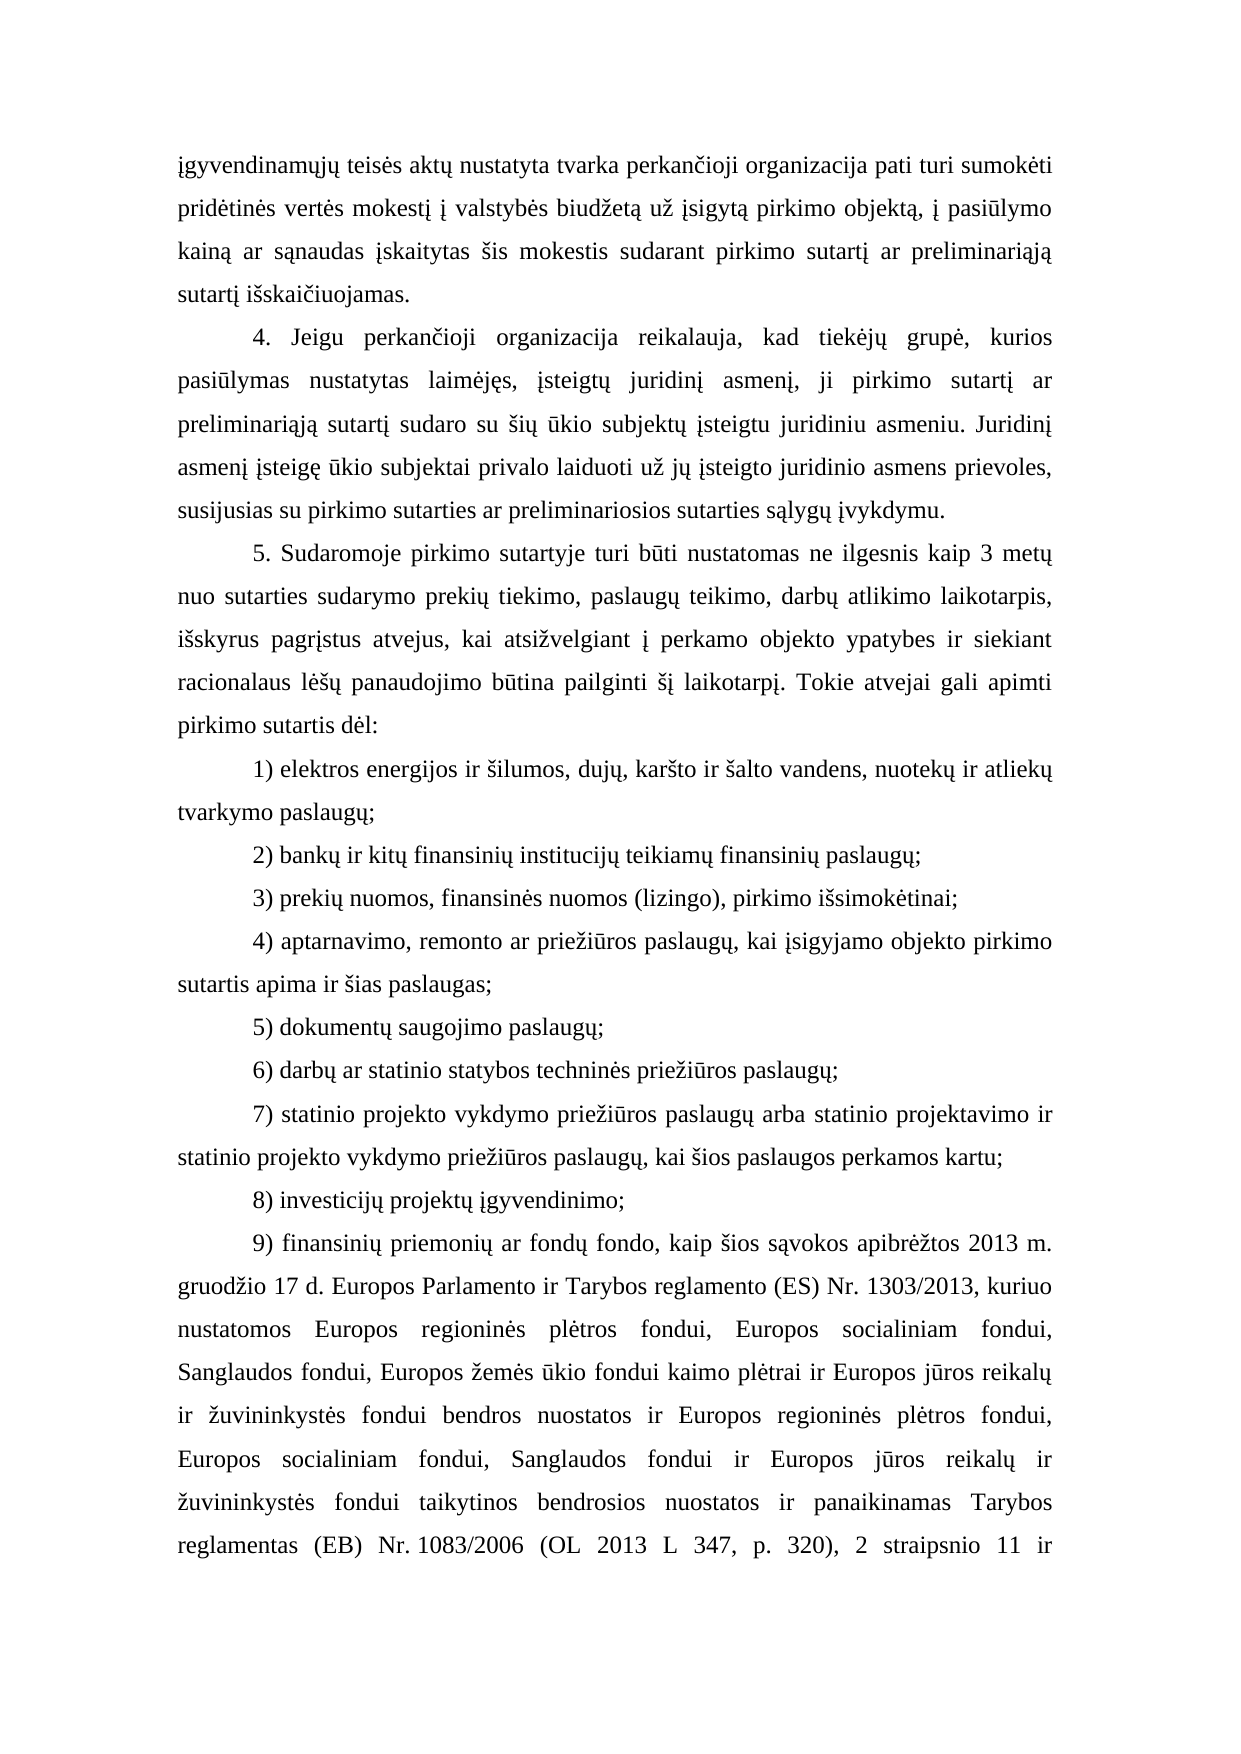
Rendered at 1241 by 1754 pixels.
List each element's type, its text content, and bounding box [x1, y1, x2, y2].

text 5) dokumentų saugojimo paslaugų; [177, 1012, 1053, 1041]
text įgyvendinamųjų teisės aktų nustatyta tvarka perkančioji organizacija pati turi sumokėti pridėtinės vertės mokestį į valstybės biudžetą už įsigytą pirkimo objektą, į pasiūlymo kainą ar sąnaudas įskaitytas šis mokestis sudarant pirkimo sutartį ar preliminariąją sutartį išskaičiuojamas. [177, 150, 1053, 308]
text 4. Jeigu perkančioji organizacija reikalauja, kad tiekėjų grupė, kurios pasiūlymas nustatytas laimėjęs, įsteigtų juridinį asmenį, ji pirkimo sutartį ar preliminariąją sutartį sudaro su šių ūkio subjektų įsteigtu juridiniu asmeniu. Juridinį asmenį įsteigę ūkio subjektai privalo laiduoti už jų įsteigto juridinio asmens prievoles, susijusias su pirkimo sutarties ar preliminariosios sutarties sąlygų įvykdymu. [177, 322, 1053, 524]
text 7) statinio projekto vykdymo priežiūros paslaugų arba statinio projektavimo ir statinio projekto vykdymo priežiūros paslaugų, kai šios paslaugos perkamos kartu; [177, 1099, 1053, 1171]
text 3) prekių nuomos, finansinės nuomos (lizingo), pirkimo išsimokėtinai; [177, 883, 1053, 912]
text 6) darbų ar statinio statybos techninės priežiūros paslaugų; [177, 1056, 1053, 1084]
text 4) aptarnavimo, remonto ar priežiūros paslaugų, kai įsigyjamo objekto pirkimo sutartis apima ir šias paslaugas; [177, 926, 1053, 998]
text 5. Sudaromoje pirkimo sutartyje turi būti nustatomas ne ilgesnis kaip 3 metų nuo sutarties sudarymo prekių tiekimo, paslaugų teikimo, darbų atlikimo laikotarpis, išskyrus pagrįstus atvejus, kai atsižvelgiant į perkamo objekto ypatybes ir siekiant racionalaus lėšų panaudojimo būtina pailginti šį laikotarpį. Tokie atvejai gali apimti pirkimo sutartis dėl: [177, 538, 1053, 739]
text 9) finansinių priemonių ar fondų fondo, kaip šios sąvokos apibrėžtos 2013 m. gruodžio 17 d. Europos Parlamento ir Tarybos reglamento (ES) Nr. 1303/2013, kuriuo nustatomos Europos regioninės plėtros fondui, Europos socialiniam fondui, Sanglaudos fondui, Europos žemės ūkio fondui kaimo plėtrai ir Europos jūros reikalų ir žuvininkystės fondui bendros nuostatos ir Europos regioninės plėtros fondui, Europos socialiniam fondui, Sanglaudos fondui ir Europos jūros reikalų ir žuvininkystės fondui taikytinos bendrosios nuostatos ir panaikinamas Tarybos reglamentas (EB) Nr. 1083/2006 (OL 2013 L 347, p. 320), 2 straipsnio 11 ir [177, 1228, 1053, 1559]
text 1) elektros energijos ir šilumos, dujų, karšto ir šalto vandens, nuotekų ir atliekų tvarkymo paslaugų; [177, 754, 1053, 826]
text 2) bankų ir kitų finansinių institucijų teikiamų finansinių paslaugų; [177, 840, 1053, 869]
text 8) investicijų projektų įgyvendinimo; [177, 1185, 1053, 1214]
